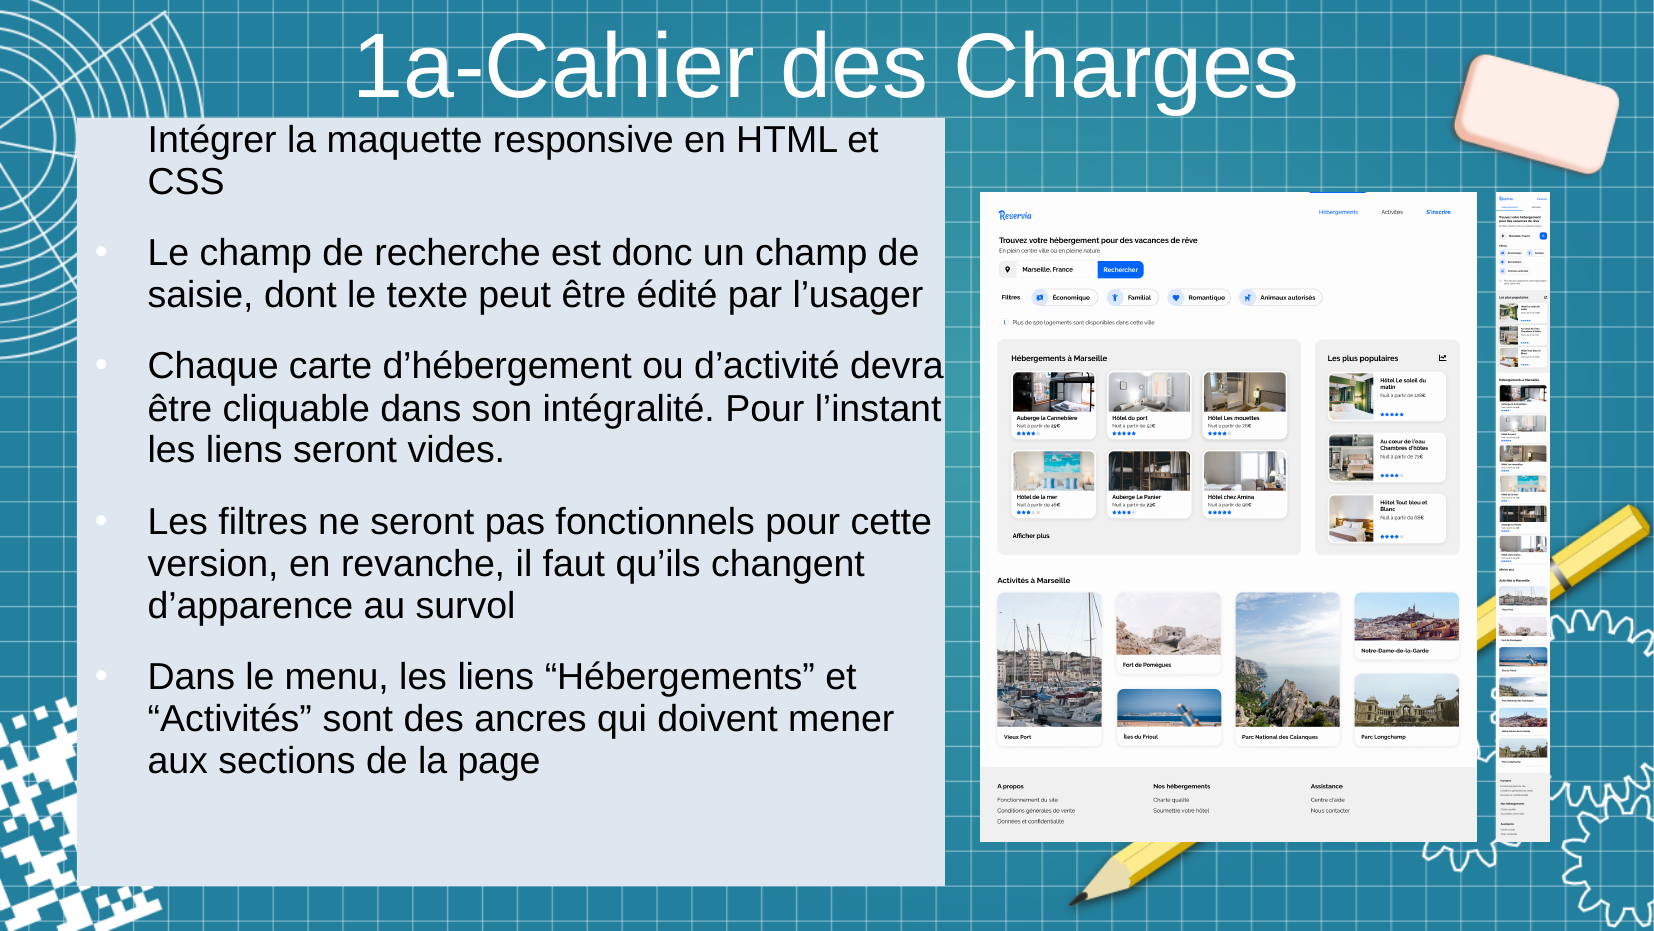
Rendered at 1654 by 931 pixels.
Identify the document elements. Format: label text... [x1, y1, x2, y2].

list Intégrer la maquette responsive en HTML et CSS Le champ de recherche est donc un champ de saisie, dont le texte peut être édité par l’usager Chaque carte d’hébergement ou d’activité devra être cliquable dans son intégralité. Pour l’instant les liens seront vides. Les filtres ne seront pas fonctionnels pour cette version, en revanche, il faut qu’ils changent d’apparence au survol Dans le menu, les liens “Hébergements” et “Activités” sont des ancres qui doivent mener aux sections de la page [76, 118, 945, 886]
picture [0, 0, 1654, 931]
title 1a-Cahier des Charges [82, 13, 1571, 119]
